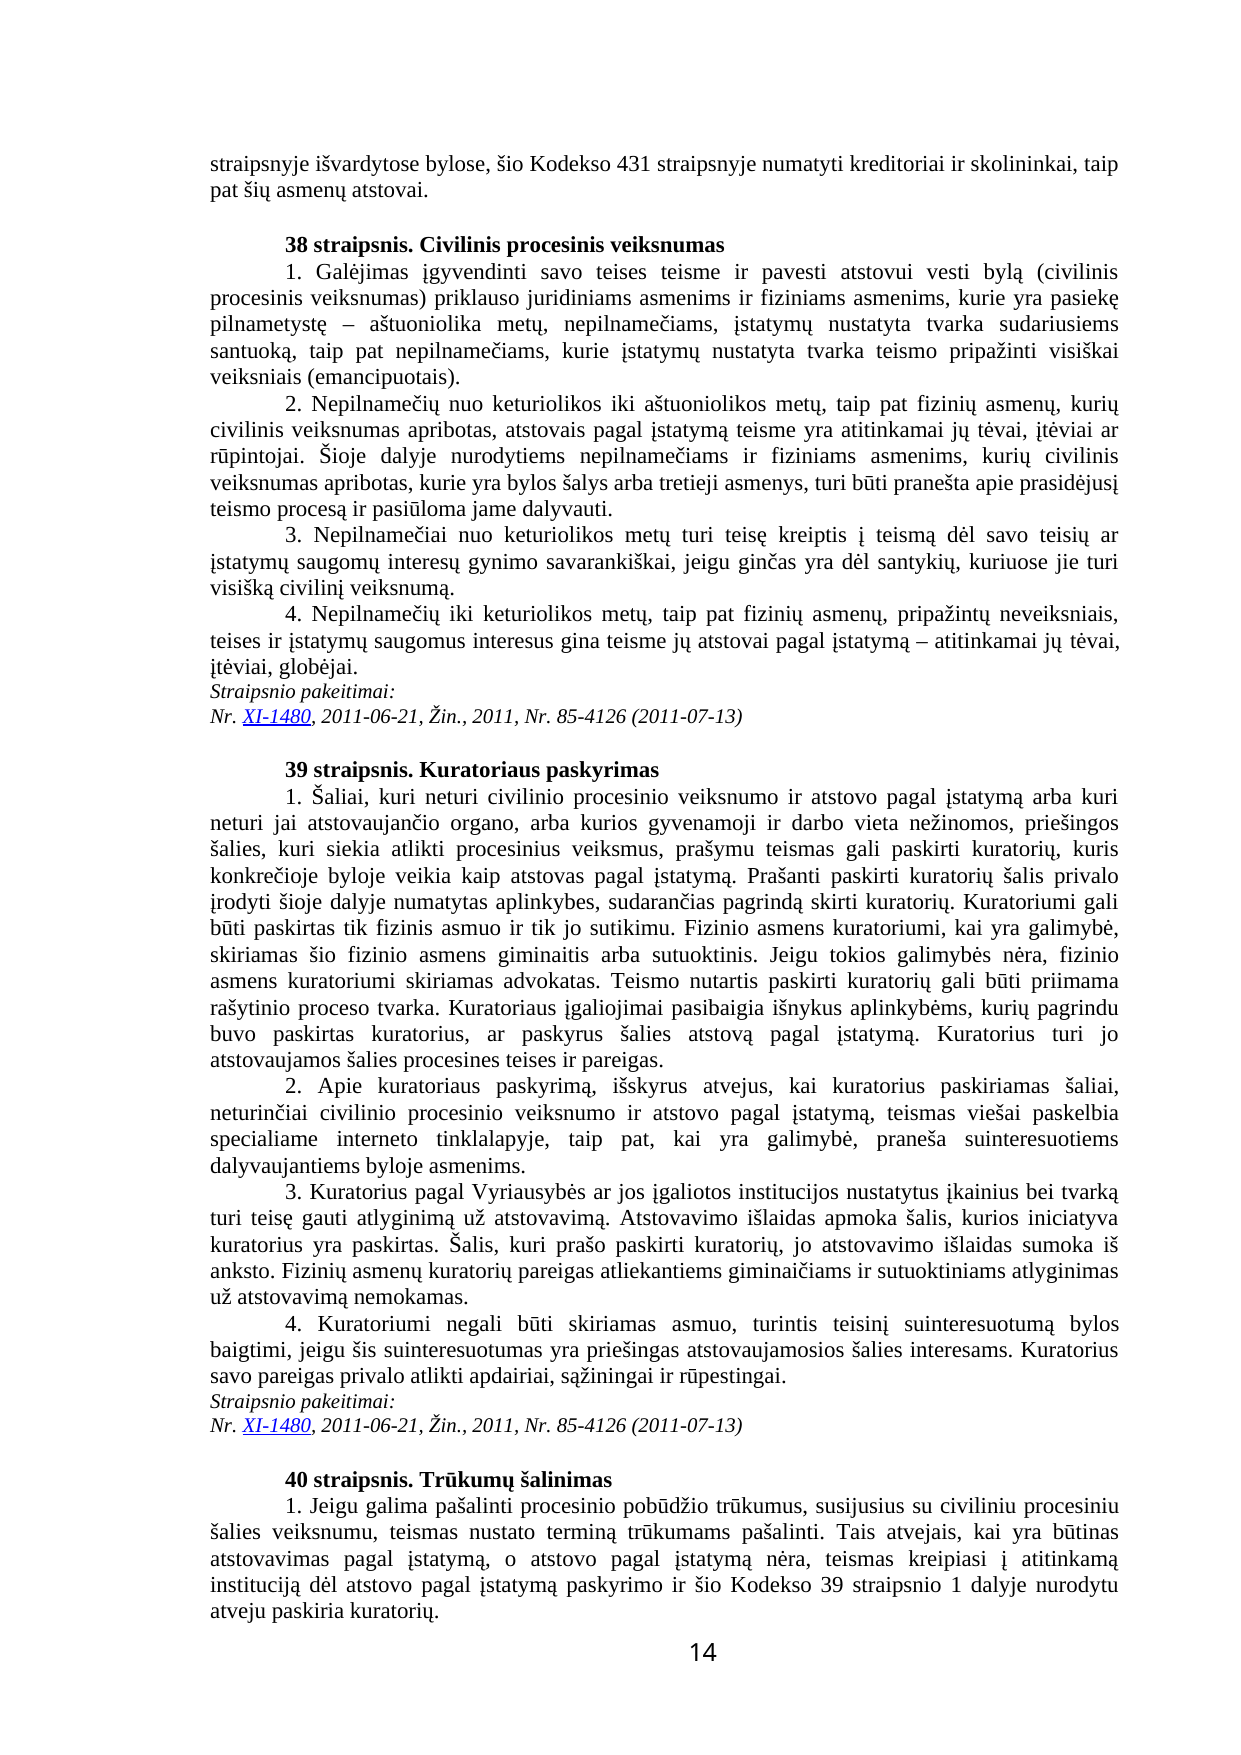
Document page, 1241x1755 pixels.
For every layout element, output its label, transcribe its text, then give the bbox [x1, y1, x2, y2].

text 4. Kuratoriumi negali būti skiriamas asmuo, turintis teisinį suinteresuotumą bylos baigtimi, jeigu šis suinteresuotumas yra priešingas atstovaujamosios šalies interesams. Kuratorius savo pareigas privalo atlikti apdairiai, sąžiningai ir rūpestingai. [210, 1310, 1120, 1389]
text Straipsnio pakeitimai: [210, 679, 1120, 703]
text 1. Šaliai, kuri neturi civilinio procesinio veiksnumo ir atstovo pagal įstatymą arba kuri neturi jai atstovaujančio organo, arba kurios gyvenamoji ir darbo vieta nežinomos, priešingos šalies, kuri siekia atlikti procesinius veiksmus, prašymu teismas gali paskirti kuratorių, kuris konkrečioje byloje veikia kaip atstovas pagal įstatymą. Prašanti paskirti kuratorių šalis privalo įrodyti šioje dalyje numatytas aplinkybes, sudarančias pagrindą skirti kuratorių. Kuratoriumi gali būti paskirtas tik fizinis asmuo ir tik jo sutikimu. Fizinio asmens kuratoriumi, kai yra galimybė, skiriamas šio fizinio asmens giminaitis arba sutuoktinis. Jeigu tokios galimybės nėra, fizinio asmens kuratoriumi skiriamas advokatas. Teismo nutartis paskirti kuratorių gali būti priimama rašytinio proceso tvarka. Kuratoriaus įgaliojimai pasibaigia išnykus aplinkybėms, kurių pagrindu buvo paskirtas kuratorius, ar paskyrus šalies atstovą pagal įstatymą. Kuratorius turi jo atstovaujamos šalies procesines teises ir pareigas. [210, 783, 1120, 1073]
text Nr. XI-1480, 2011-06-21, Žin., 2011, Nr. 85-4126 (2011-07-13) [210, 1413, 1120, 1437]
text Straipsnio pakeitimai: [210, 1389, 1120, 1413]
text 1. Galėjimas įgyvendinti savo teises teisme ir pavesti atstovui vesti bylą (civilinis procesinis veiksnumas) priklauso juridiniams asmenims ir fiziniams asmenims, kurie yra pasiekę pilnametystę – aštuoniolika metų, nepilnamečiams, įstatymų nustatyta tvarka sudariusiems santuoką, taip pat nepilnamečiams, kurie įstatymų nustatyta tvarka teismo pripažinti visiškai veiksniais (emancipuotais). [210, 258, 1120, 389]
text 38 straipsnis. Civilinis procesinis veiksnumas [210, 231, 1120, 258]
text 39 straipsnis. Kuratoriaus paskyrimas [210, 756, 1120, 783]
text Nr. XI-1480, 2011-06-21, Žin., 2011, Nr. 85-4126 (2011-07-13) [210, 703, 1120, 728]
text 40 straipsnis. Trūkumų šalinimas [210, 1466, 1120, 1492]
text 1. Jeigu galima pašalinti procesinio pobūdžio trūkumus, susijusius su civiliniu procesiniu šalies veiksnumu, teismas nustato terminą trūkumams pašalinti. Tais atvejais, kai yra būtinas atstovavimas pagal įstatymą, o atstovo pagal įstatymą nėra, teismas kreipiasi į atitinkamą instituciją dėl atstovo pagal įstatymą paskyrimo ir šio Kodekso 39 straipsnio 1 dalyje nurodytu atveju paskiria kuratorių. [210, 1492, 1120, 1624]
text 2. Apie kuratoriaus paskyrimą, išskyrus atvejus, kai kuratorius paskiriamas šaliai, neturinčiai civilinio procesinio veiksnumo ir atstovo pagal įstatymą, teismas viešai paskelbia specialiame interneto tinklalapyje, taip pat, kai yra galimybė, praneša suinteresuotiems dalyvaujantiems byloje asmenims. [210, 1073, 1120, 1178]
text straipsnyje išvardytose bylose, šio Kodekso 431 straipsnyje numatyti kreditoriai ir skolininkai, taip pat šių asmenų atstovai. [210, 150, 1120, 203]
text 4. Nepilnamečių iki keturiolikos metų, taip pat fizinių asmenų, pripažintų neveiksniais, teises ir įstatymų saugomus interesus gina teisme jų atstovai pagal įstatymą – atitinkamai jų tėvai, įtėviai, globėjai. [210, 600, 1120, 679]
text 3. Kuratorius pagal Vyriausybės ar jos įgaliotos institucijos nustatytus įkainius bei tvarką turi teisę gauti atlyginimą už atstovavimą. Atstovavimo išlaidas apmoka šalis, kurios iniciatyva kuratorius yra paskirtas. Šalis, kuri prašo paskirti kuratorių, jo atstovavimo išlaidas sumoka iš anksto. Fizinių asmenų kuratorių pareigas atliekantiems giminaičiams ir sutuoktiniams atlyginimas už atstovavimą nemokamas. [210, 1178, 1120, 1310]
text 3. Nepilnamečiai nuo keturiolikos metų turi teisę kreiptis į teismą dėl savo teisių ar įstatymų saugomų interesų gynimo savarankiškai, jeigu ginčas yra dėl santykių, kuriuose jie turi visišką civilinį veiksnumą. [210, 521, 1120, 600]
text 2. Nepilnamečių nuo keturiolikos iki aštuoniolikos metų, taip pat fizinių asmenų, kurių civilinis veiksnumas apribotas, atstovais pagal įstatymą teisme yra atitinkamai jų tėvai, įtėviai ar rūpintojai. Šioje dalyje nurodytiems nepilnamečiams ir fiziniams asmenims, kurių civilinis veiksnumas apribotas, kurie yra bylos šalys arba tretieji asmenys, turi būti pranešta apie prasidėjusį teismo procesą ir pasiūloma jame dalyvauti. [210, 389, 1120, 521]
